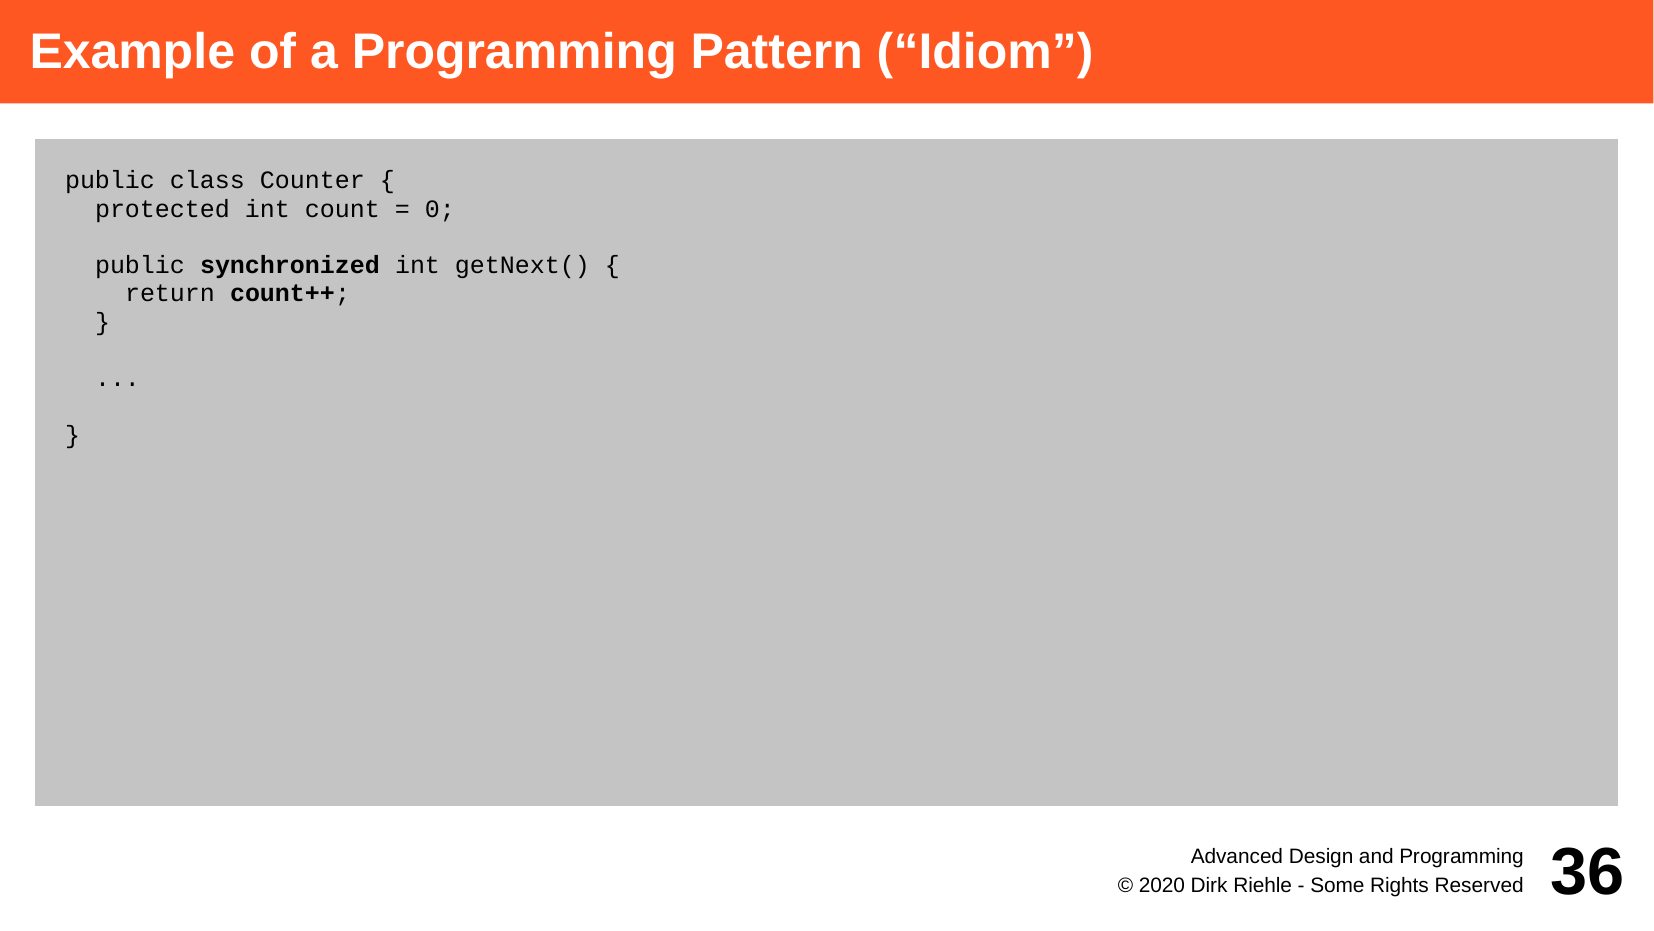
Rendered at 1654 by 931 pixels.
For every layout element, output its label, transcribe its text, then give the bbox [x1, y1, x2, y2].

list public class Counter { protected int count = 0; public synchronized int getNext() { return count++; } ... } [29, 132, 1625, 813]
title Example of a Programming Pattern (“Idiom”) [0, 0, 1654, 104]
